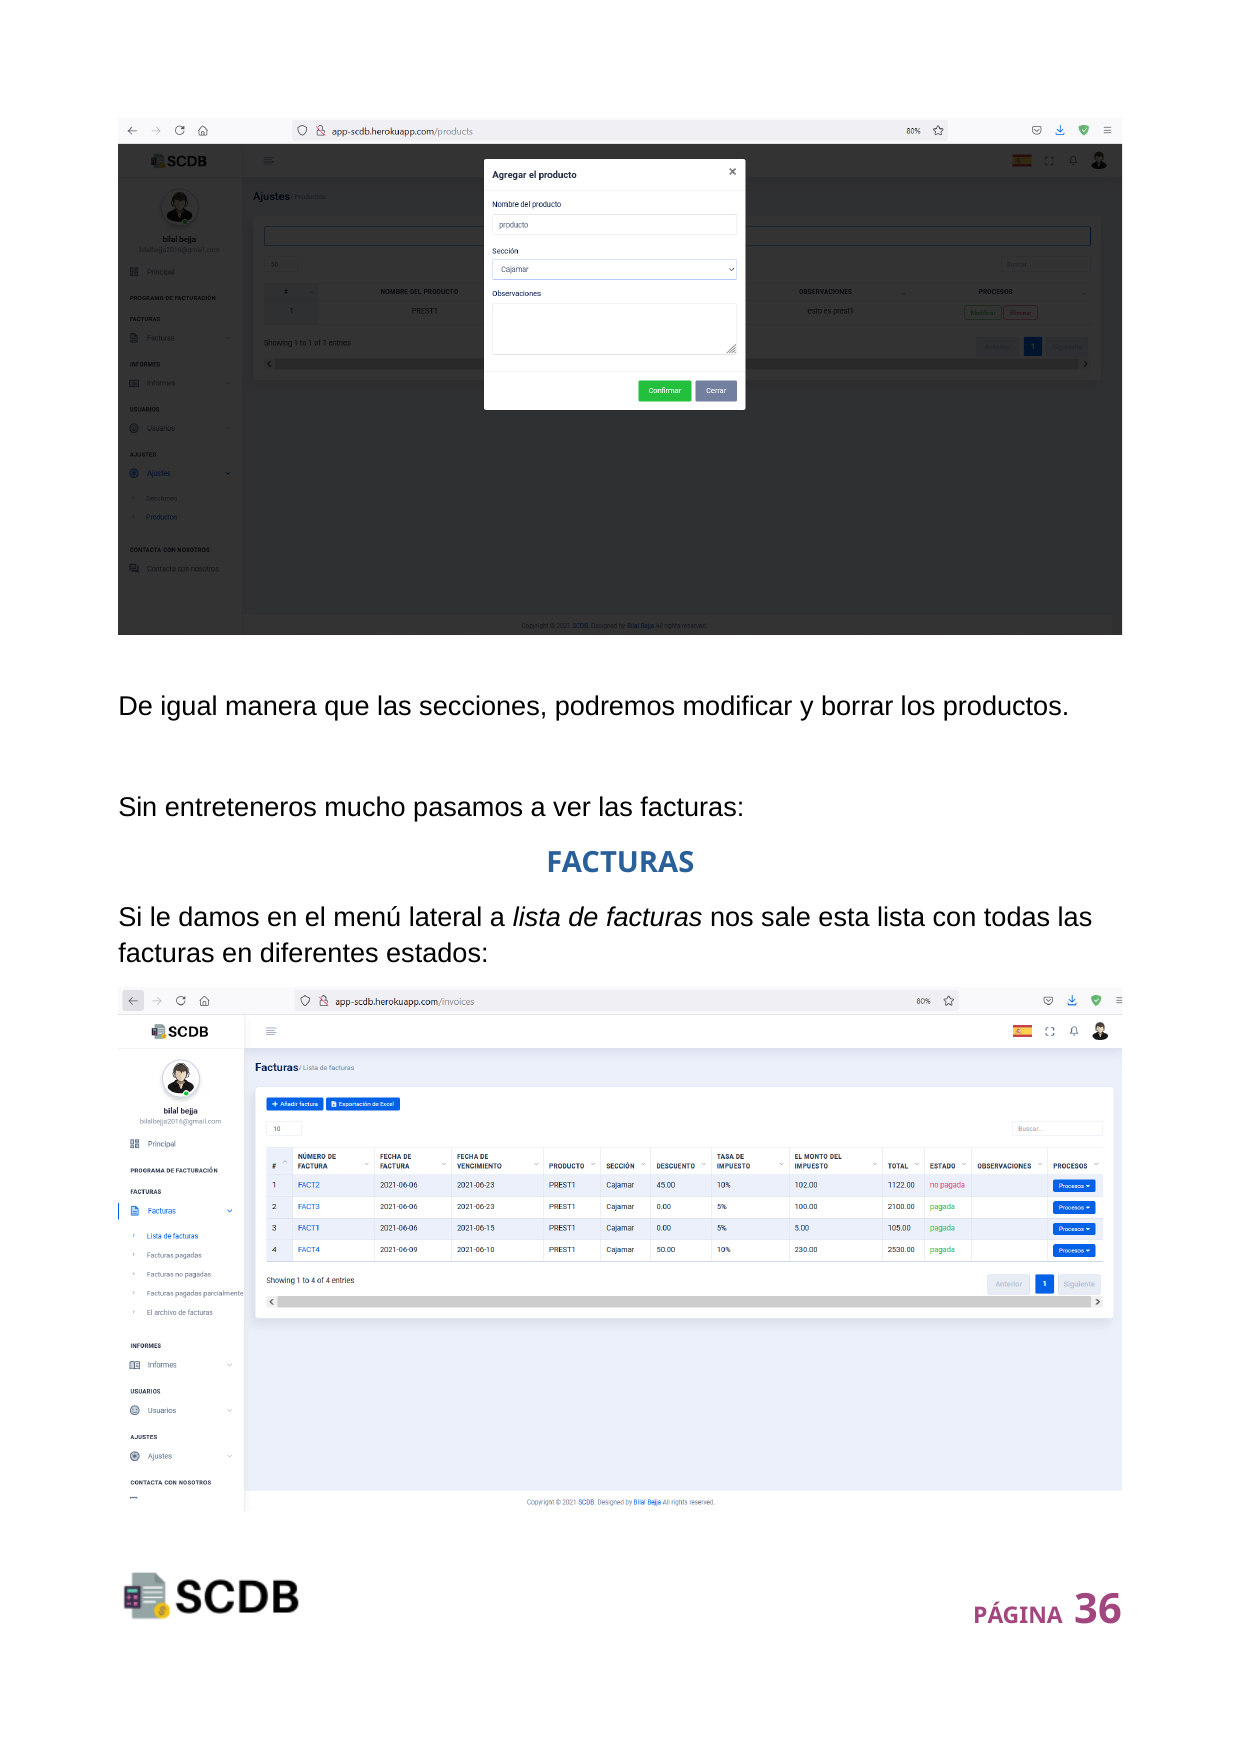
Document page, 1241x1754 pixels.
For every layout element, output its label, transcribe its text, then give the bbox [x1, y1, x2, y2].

picture [118, 118, 1123, 635]
text FACTURAS [118, 841, 1122, 881]
text Si le damos en el menú lateral a lista de facturas nos sale esta lista con todas las facturas en diferentes estados: [118, 901, 1122, 968]
picture [122, 1569, 305, 1622]
picture [118, 987, 1123, 1511]
text De igual manera que las secciones, podremos modificar y borrar los productos. [118, 690, 1122, 721]
text Sin entreteneros mucho pasamos a ver las facturas: [118, 791, 1122, 822]
